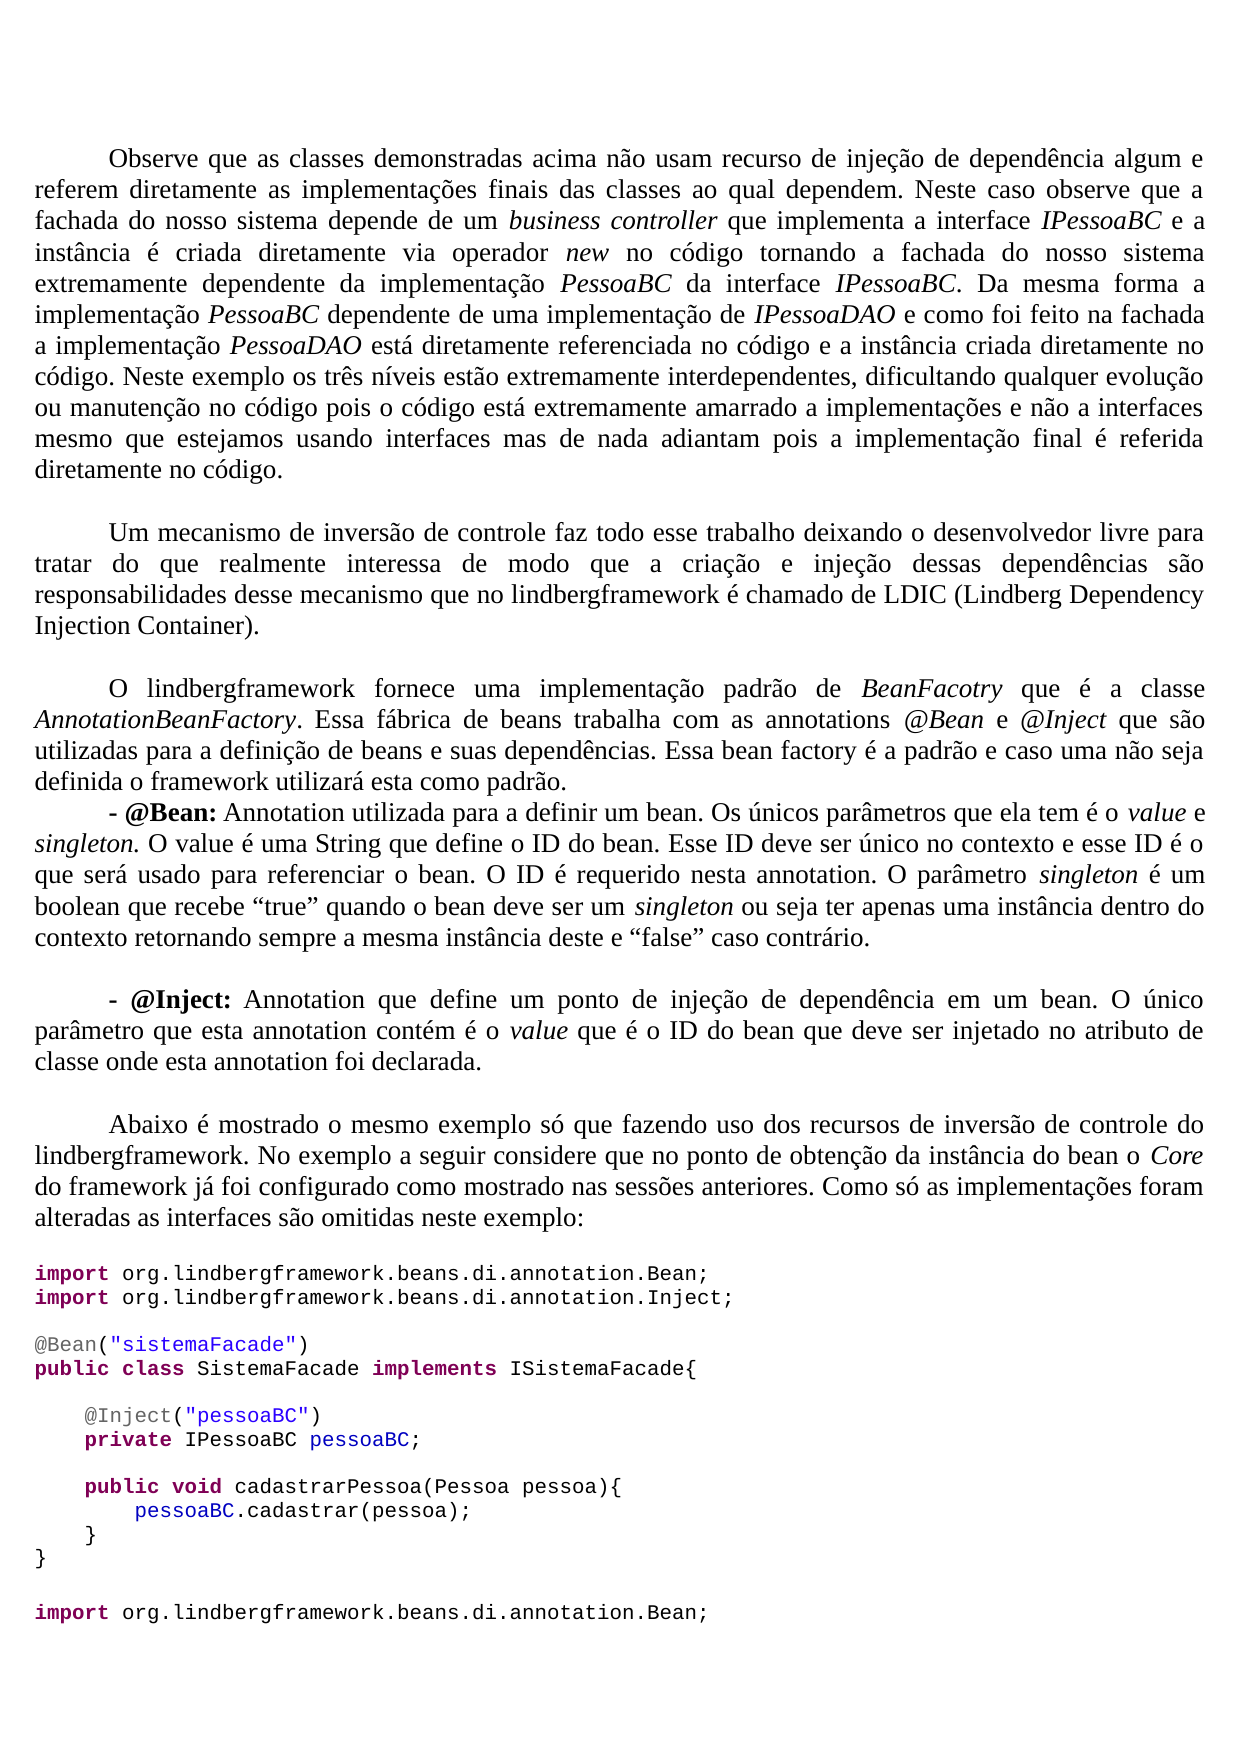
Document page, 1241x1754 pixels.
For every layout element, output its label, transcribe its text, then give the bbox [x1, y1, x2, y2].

text - @Inject: Annotation que define um ponto de injeção de dependência em um bean. O único parâmetro que esta annotation contém é o value que é o ID do bean que deve ser injetado no atributo de classe onde esta annotation foi declarada. [34, 983, 1206, 1077]
text } [34, 1523, 1206, 1547]
text } [34, 1547, 1206, 1571]
text public class SistemaFacade implements ISistemaFacade{ [34, 1358, 1206, 1382]
text - @Bean: Annotation utilizada para a definir um bean. Os únicos parâmetros que ela tem é o value e singleton. O value é uma String que define o ID do bean. Esse ID deve ser único no contexto e esse ID é o que será usado para referenciar o bean. O ID é requerido nesta annotation. O parâmetro singleton é um boolean que recebe “true” quando o bean deve ser um singleton ou seja ter apenas uma instância dentro do contexto retornando sempre a mesma instância deste e “false” caso contrário. [34, 796, 1206, 952]
text O lindbergframework fornece uma implementação padrão de BeanFacotry que é a classe AnnotationBeanFactory. Essa fábrica de beans trabalha com as annotations @Bean e @Inject que são utilizadas para a definição de beans e suas dependências. Essa bean factory é a padrão e caso uma não seja definida o framework utilizará esta como padrão. [34, 672, 1206, 796]
text Um mecanismo de inversão de controle faz todo esse trabalho deixando o desenvolvedor livre para tratar do que realmente interessa de modo que a criação e injeção dessas dependências são responsabilidades desse mecanismo que no lindbergframework é chamado de LDIC (Lindberg Dependency Injection Container). [34, 516, 1206, 641]
text import org.lindbergframework.beans.di.annotation.Inject; [34, 1287, 1206, 1311]
text @Inject("pessoaBC") [34, 1405, 1206, 1429]
text pessoaBC.cadastrar(pessoa); [34, 1500, 1206, 1523]
text Observe que as classes demonstradas acima não usam recurso de injeção de dependência algum e referem diretamente as implementações finais das classes ao qual dependem. Neste caso observe que a fachada do nosso sistema depende de um business controller que implementa a interface IPessoaBC e a instância é criada diretamente via operador new no código tornando a fachada do nosso sistema extremamente dependente da implementação PessoaBC da interface IPessoaBC. Da mesma forma a implementação PessoaBC dependente de uma implementação de IPessoaDAO e como foi feito na fachada a implementação PessoaDAO está diretamente referenciada no código e a instância criada diretamente no código. Neste exemplo os três níveis estão extremamente interdependentes, dificultando qualquer evolução ou manutenção no código pois o código está extremamente amarrado a implementações e não a interfaces mesmo que estejamos usando interfaces mas de nada adiantam pois a implementação final é referida diretamente no código. [34, 142, 1206, 485]
text @Bean("sistemaFacade") [34, 1334, 1206, 1358]
text private IPessoaBC pessoaBC; [34, 1429, 1206, 1453]
text Abaixo é mostrado o mesmo exemplo só que fazendo uso dos recursos de inversão de controle do lindbergframework. No exemplo a seguir considere que no ponto de obtenção da instância do bean o Core do framework já foi configurado como mostrado nas sessões anteriores. Como só as implementações foram alteradas as interfaces são omitidas neste exemplo: [34, 1108, 1206, 1232]
text import org.lindbergframework.beans.di.annotation.Bean; [34, 1263, 1206, 1287]
text import org.lindbergframework.beans.di.annotation.Bean; [34, 1602, 1206, 1626]
text public void cadastrarPessoa(Pessoa pessoa){ [34, 1476, 1206, 1500]
